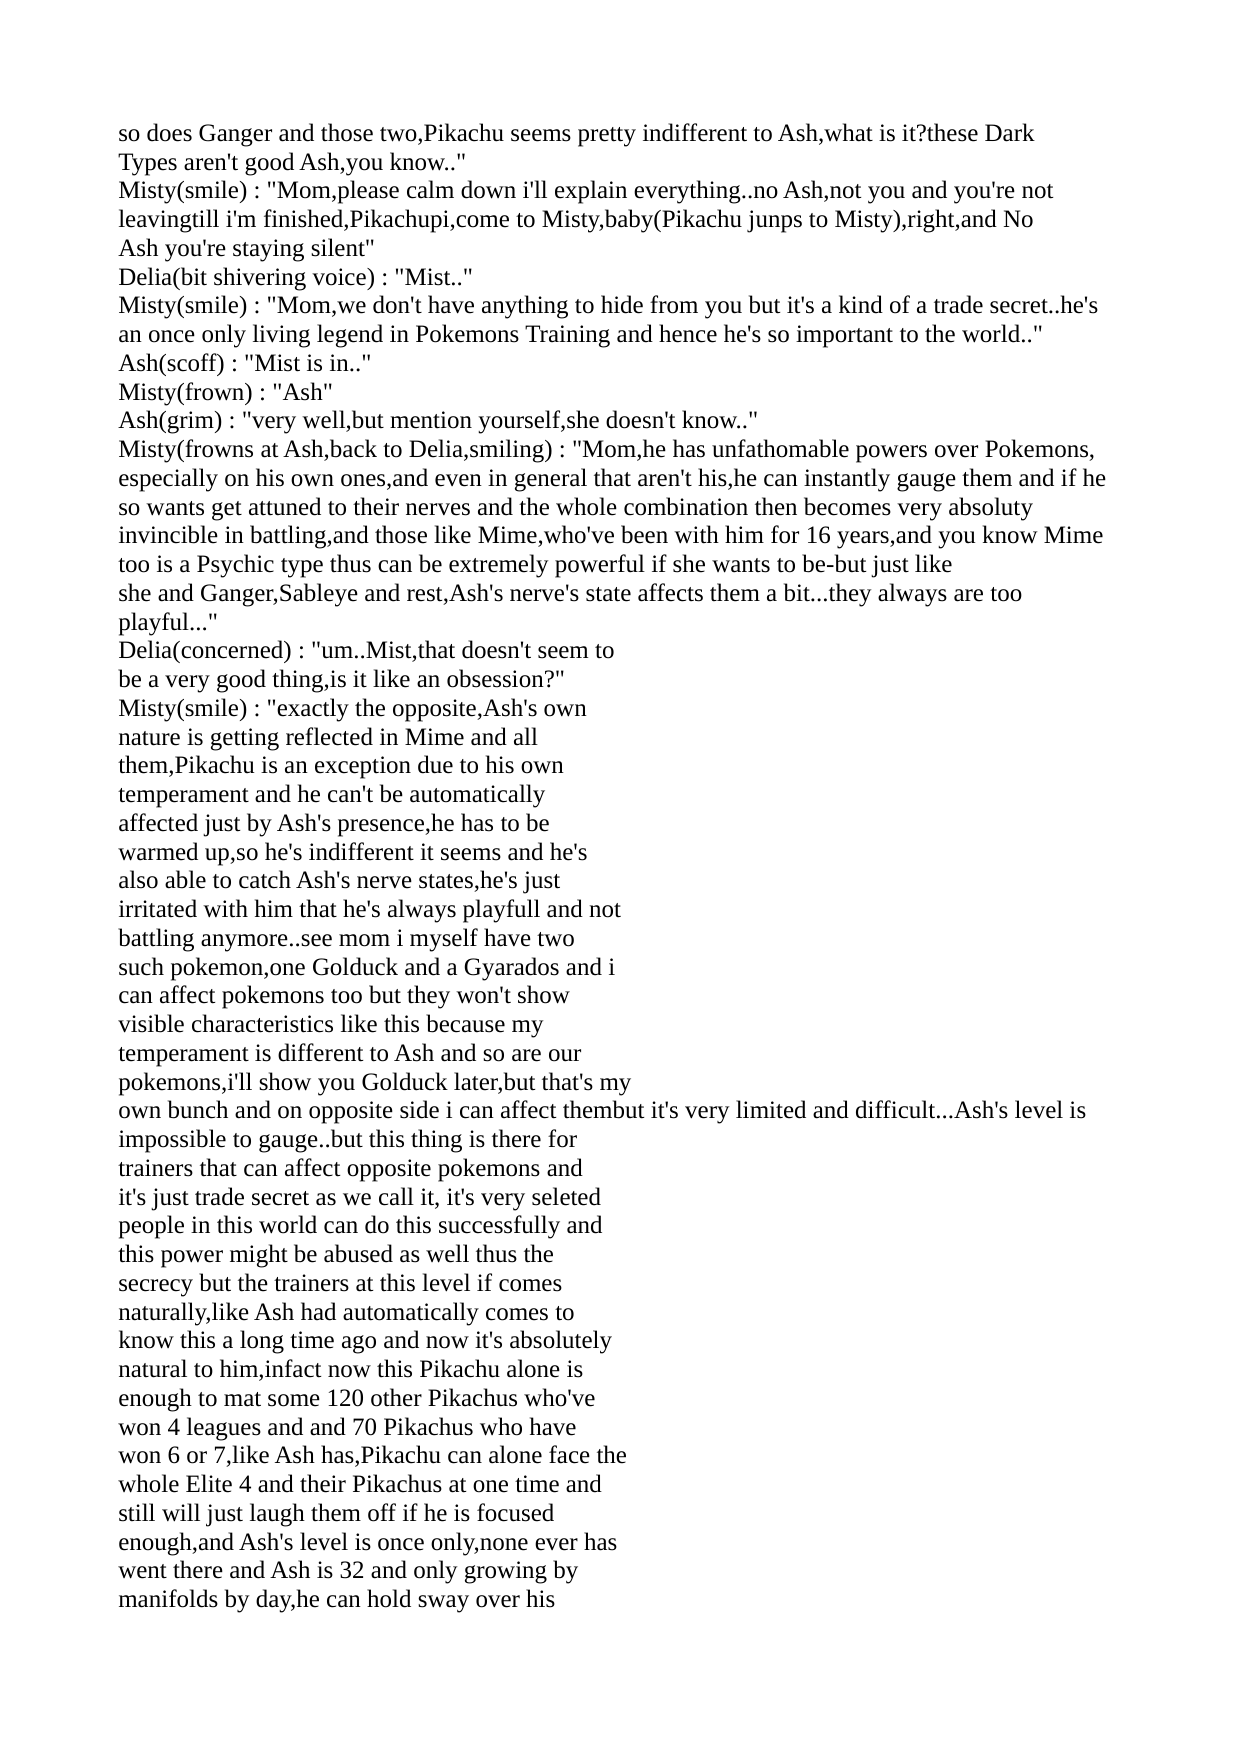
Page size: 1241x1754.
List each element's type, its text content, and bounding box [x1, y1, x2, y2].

text playful..." [118, 607, 1122, 636]
text it's just trade secret as we call it, it's very seleted [118, 1182, 1122, 1211]
text Delia(concerned) : "um..Mist,that doesn't seem to [118, 636, 1122, 664]
text Types aren't good Ash,you know.." [118, 147, 1122, 176]
text Misty(smile) : "Mom,please calm down i'll explain everything..no Ash,not you and you're not leavingtill i'm finished,Pikachupi,come to Misty,baby(Pikachu junps to Misty),right,and No [118, 176, 1122, 233]
text natural to him,infact now this Pikachu alone is [118, 1354, 1122, 1383]
text know this a long time ago and now it's absolutely [118, 1326, 1122, 1354]
text pokemons,i'll show you Golduck later,but that's my [118, 1067, 1122, 1096]
text temperament is different to Ash and so are our [118, 1038, 1122, 1067]
text Misty(frown) : "Ash" [118, 377, 1122, 406]
text own bunch and on opposite side i can affect thembut it's very limited and difficult...Ash's level is [118, 1096, 1122, 1124]
text battling anymore..see mom i myself have two [118, 923, 1122, 952]
text an once only living legend in Pokemons Training and hence he's so important to the world.." [118, 319, 1122, 348]
text warmed up,so he's indifferent it seems and he's [118, 837, 1122, 866]
text whole Elite 4 and their Pikachus at one time and [118, 1469, 1122, 1498]
text enough to mat some 120 other Pikachus who've [118, 1383, 1122, 1412]
text Misty(smile) : "exactly the opposite,Ash's own [118, 693, 1122, 722]
text them,Pikachu is an exception due to his own [118, 751, 1122, 779]
text impossible to gauge..but this thing is there for [118, 1124, 1122, 1153]
text so does Ganger and those two,Pikachu seems pretty indifferent to Ash,what is it?these Dark [118, 118, 1122, 147]
text Delia(bit shivering voice) : "Mist.." [118, 262, 1122, 291]
text trainers that can affect opposite pokemons and [118, 1153, 1122, 1182]
text such pokemon,one Golduck and a Gyarados and i [118, 952, 1122, 981]
text secrecy but the trainers at this level if comes [118, 1268, 1122, 1297]
text affected just by Ash's presence,he has to be [118, 808, 1122, 837]
text Ash(scoff) : "Mist is in.." [118, 348, 1122, 377]
text enough,and Ash's level is once only,none ever has [118, 1527, 1122, 1556]
text Misty(smile) : "Mom,we don't have anything to hide from you but it's a kind of a trade secret..he's [118, 291, 1122, 319]
text won 4 leagues and and 70 Pikachus who have [118, 1412, 1122, 1441]
text won 6 or 7,like Ash has,Pikachu can alone face the [118, 1441, 1122, 1469]
text visible characteristics like this because my [118, 1009, 1122, 1038]
text naturally,like Ash had automatically comes to [118, 1297, 1122, 1326]
text irritated with him that he's always playfull and not [118, 894, 1122, 923]
text went there and Ash is 32 and only growing by [118, 1556, 1122, 1584]
text can affect pokemons too but they won't show [118, 981, 1122, 1009]
text this power might be abused as well thus the [118, 1239, 1122, 1268]
text be a very good thing,is it like an obsession?" [118, 664, 1122, 693]
text nature is getting reflected in Mime and all [118, 722, 1122, 751]
text Ash you're staying silent" [118, 233, 1122, 262]
text Ash(grim) : "very well,but mention yourself,she doesn't know.." [118, 406, 1122, 434]
text temperament and he can't be automatically [118, 779, 1122, 808]
text people in this world can do this successfully and [118, 1211, 1122, 1239]
text she and Ganger,Sableye and rest,Ash's nerve's state affects them a bit...they always are too [118, 578, 1122, 607]
text also able to catch Ash's nerve states,he's just [118, 866, 1122, 894]
text Misty(frowns at Ash,back to Delia,smiling) : "Mom,he has unfathomable powers over Pokemons, especially on his own ones,and even in general that aren't his,he can instantly gauge them and if he so wants get attuned to their nerves and the whole combination then becomes very absoluty invincible in battling,and those like Mime,who've been with him for 16 years,and you know Mime too is a Psychic type thus can be extremely powerful if she wants to be-but just like [118, 434, 1122, 578]
text manifolds by day,he can hold sway over his [118, 1584, 1122, 1613]
text still will just laugh them off if he is focused [118, 1498, 1122, 1527]
